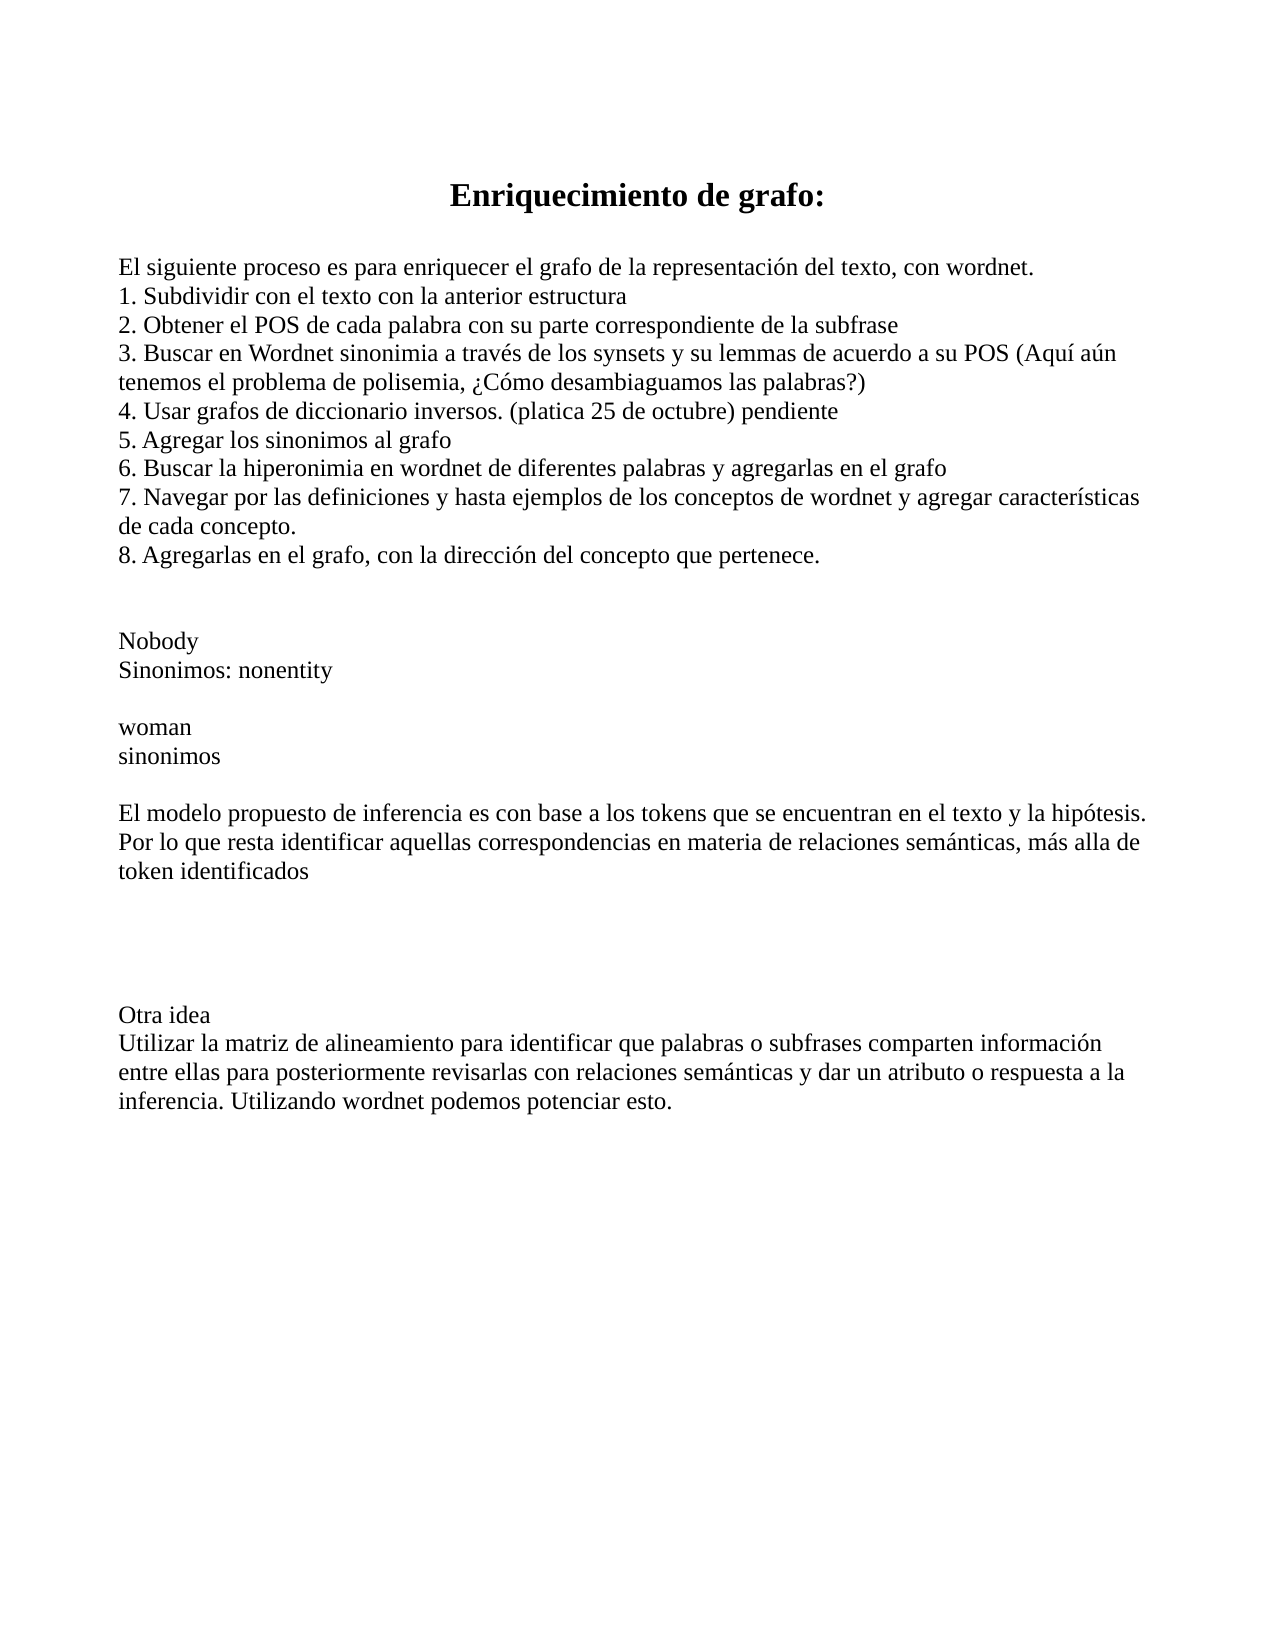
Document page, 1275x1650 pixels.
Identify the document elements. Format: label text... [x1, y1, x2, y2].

text 3. Buscar en Wordnet sinonimia a través de los synsets y su lemmas de acuerdo a su POS (Aquí aún tenemos el problema de polisemia, ¿Cómo desambiaguamos las palabras?) [118, 338, 1157, 396]
text woman [118, 712, 1157, 741]
text El siguiente proceso es para enriquecer el grafo de la representación del texto, con wordnet. [118, 252, 1157, 281]
text 2. Obtener el POS de cada palabra con su parte correspondiente de la subfrase [118, 310, 1157, 338]
text Otra idea [118, 1000, 1157, 1028]
text El modelo propuesto de inferencia es con base a los tokens que se encuentran en el texto y la hipótesis. Por lo que resta identificar aquellas correspondencias en materia de relaciones semánticas, más alla de token identificados [118, 798, 1157, 885]
text Sinonimos: nonentity [118, 655, 1157, 683]
text Enriquecimiento de grafo: [118, 176, 1157, 214]
text 4. Usar grafos de diccionario inversos. (platica 25 de octubre) pendiente [118, 396, 1157, 425]
text 1. Subdividir con el texto con la anterior estructura [118, 281, 1157, 310]
text 7. Navegar por las definiciones y hasta ejemplos de los conceptos de wordnet y agregar características de cada concepto. [118, 482, 1157, 540]
text 6. Buscar la hiperonimia en wordnet de diferentes palabras y agregarlas en el grafo [118, 453, 1157, 482]
text Nobody [118, 626, 1157, 655]
text sinonimos [118, 741, 1157, 770]
text Utilizar la matriz de alineamiento para identificar que palabras o subfrases comparten información entre ellas para posteriormente revisarlas con relaciones semánticas y dar un atributo o respuesta a la inferencia. Utilizando wordnet podemos potenciar esto. [118, 1028, 1157, 1115]
text 5. Agregar los sinonimos al grafo [118, 425, 1157, 453]
text 8. Agregarlas en el grafo, con la dirección del concepto que pertenece. [118, 540, 1157, 568]
